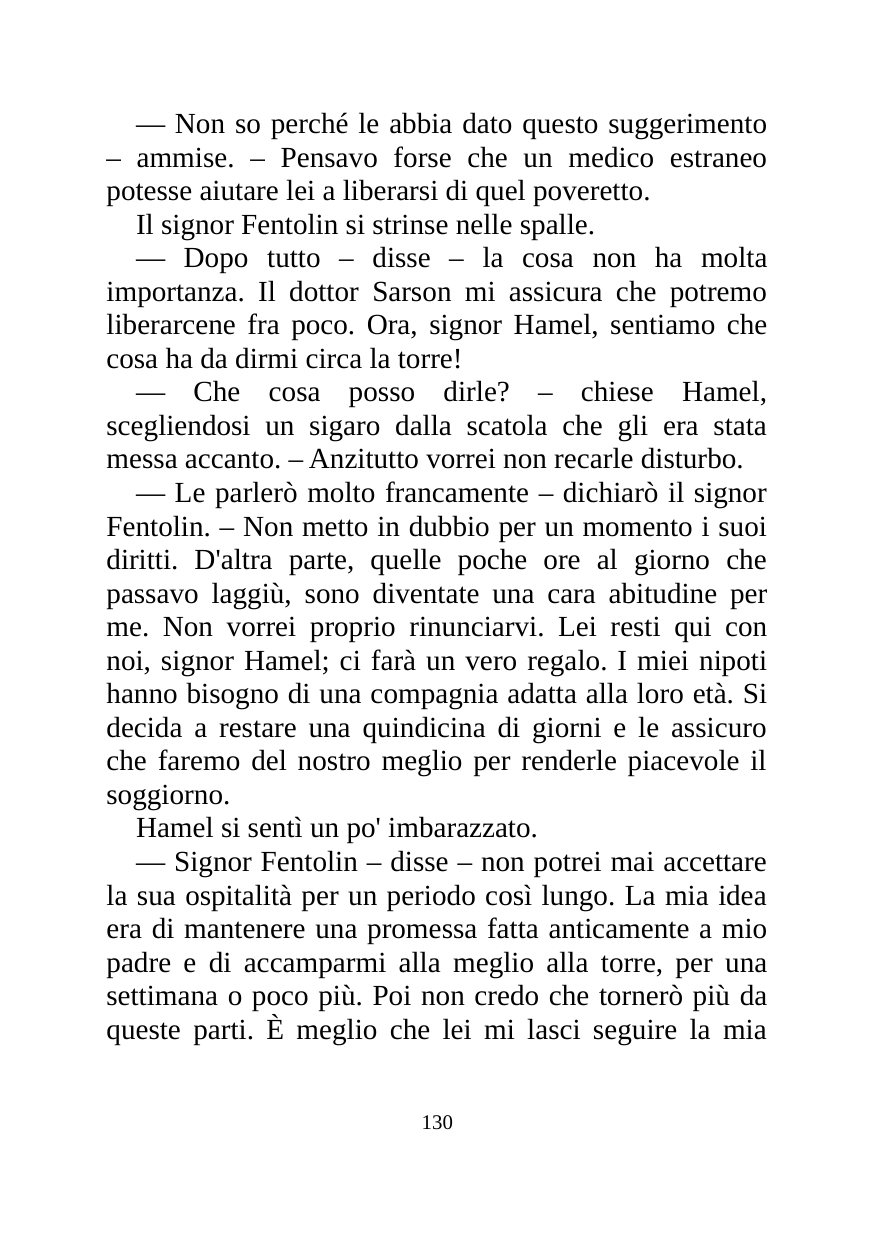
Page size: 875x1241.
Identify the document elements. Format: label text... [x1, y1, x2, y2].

text — Non so perché le abbia dato questo suggerimento – ammise. – Pensavo forse che un medico estraneo potesse aiutare lei a liberarsi di quel poveretto. [106, 106, 768, 207]
text — Che cosa posso dirle? – chiese Hamel, scegliendosi un sigaro dalla scatola che gli era stata messa accanto. – Anzitutto vorrei non recarle disturbo. [106, 374, 768, 475]
text — Le parlerò molto francamente – dichiarò il signor Fentolin. – Non metto in dubbio per un momento i suoi diritti. D'altra parte, quelle poche ore al giorno che passavo laggiù, sono diventate una cara abitudine per me. Non vorrei proprio rinunciarvi. Lei resti qui con noi, signor Hamel; ci farà un vero regalo. I miei nipoti hanno bisogno di una compagnia adatta alla loro età. Si decida a restare una quindicina di giorni e le assicuro che faremo del nostro meglio per renderle piacevole il soggiorno. [106, 475, 768, 811]
text Il signor Fentolin si strinse nelle spalle. [106, 207, 768, 240]
text — Signor Fentolin – disse – non potrei mai accettare la sua ospitalità per un periodo così lungo. La mia idea era di mantenere una promessa fatta anticamente a mio padre e di accamparmi alla meglio alla torre, per una settimana o poco più. Poi non credo che tornerò più da queste parti. È meglio che lei mi lasci seguire la mia [106, 844, 768, 1045]
text — Dopo tutto – disse – la cosa non ha molta importanza. Il dottor Sarson mi assicura che potremo liberarcene fra poco. Ora, signor Hamel, sentiamo che cosa ha da dirmi circa la torre! [106, 240, 768, 374]
text Hamel si sentì un po' imbarazzato. [106, 811, 768, 844]
